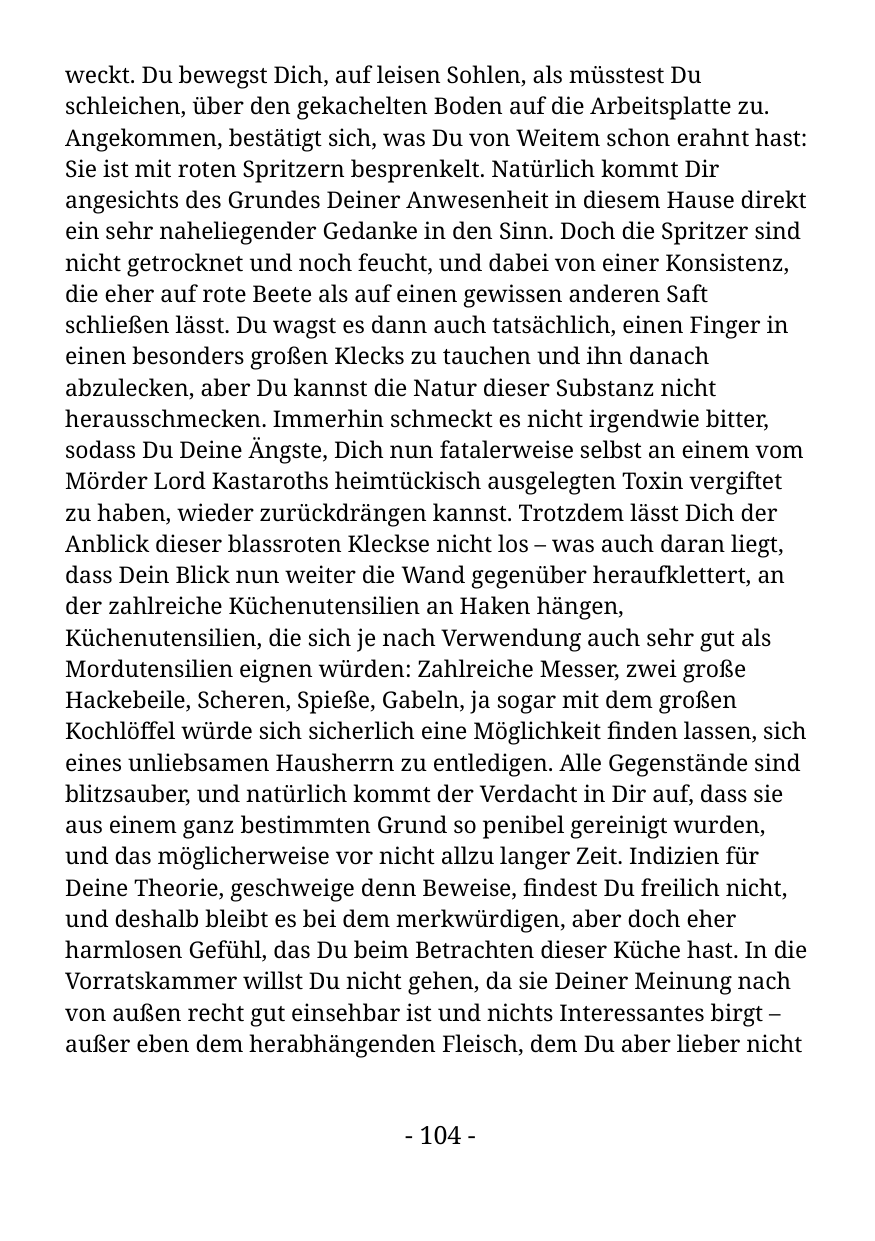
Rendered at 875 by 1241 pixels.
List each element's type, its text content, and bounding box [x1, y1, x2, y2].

text weckt. Du bewegst Dich, auf leisen Sohlen, als müsstest Du schleichen, über den gekachelten Boden auf die Arbeitsplatte zu. Angekommen, bestätigt sich, was Du von Weitem schon erahnt hast: Sie ist mit roten Spritzern besprenkelt. Natürlich kommt Dir angesichts des Grundes Deiner Anwesenheit in diesem Hause direkt ein sehr naheliegender Gedanke in den Sinn. Doch die Spritzer sind nicht getrocknet und noch feucht, und dabei von einer Konsistenz, die eher auf rote Beete als auf einen gewissen anderen Saft schließen lässt. Du wagst es dann auch tatsächlich, einen Finger in einen besonders großen Klecks zu tauchen und ihn danach abzulecken, aber Du kannst die Natur dieser Substanz nicht herausschmecken. Immerhin schmeckt es nicht irgendwie bitter, sodass Du Deine Ängste, Dich nun fatalerweise selbst an einem vom Mörder Lord Kastaroths heimtückisch ausgelegten Toxin vergiftet zu haben, wieder zurückdrängen kannst. Trotzdem lässt Dich der Anblick dieser blassroten Kleckse nicht los – was auch daran liegt, dass Dein Blick nun weiter die Wand gegenüber heraufklettert, an der zahlreiche Küchenutensilien an Haken hängen, Küchenutensilien, die sich je nach Verwendung auch sehr gut als Mordutensilien eignen würden: Zahlreiche Messer, zwei große Hackebeile, Scheren, Spieße, Gabeln, ja sogar mit dem großen Kochlöffel würde sich sicherlich eine Möglichkeit finden lassen, sich eines unliebsamen Hausherrn zu entledigen. Alle Gegenstände sind blitzsauber, und natürlich kommt der Verdacht in Dir auf, dass sie aus einem ganz bestimmten Grund so penibel gereinigt wurden, und das möglicherweise vor nicht allzu langer Zeit. Indizien für Deine Theorie, geschweige denn Beweise, findest Du freilich nicht, und deshalb bleibt es bei dem merkwürdigen, aber doch eher harmlosen Gefühl, das Du beim Betrachten dieser Küche hast. In die Vorratskammer willst Du nicht gehen, da sie Deiner Meinung nach von außen recht gut einsehbar ist und nichts Interessantes birgt – außer eben dem herabhängenden Fleisch, dem Du aber lieber nicht [65, 59, 809, 1059]
